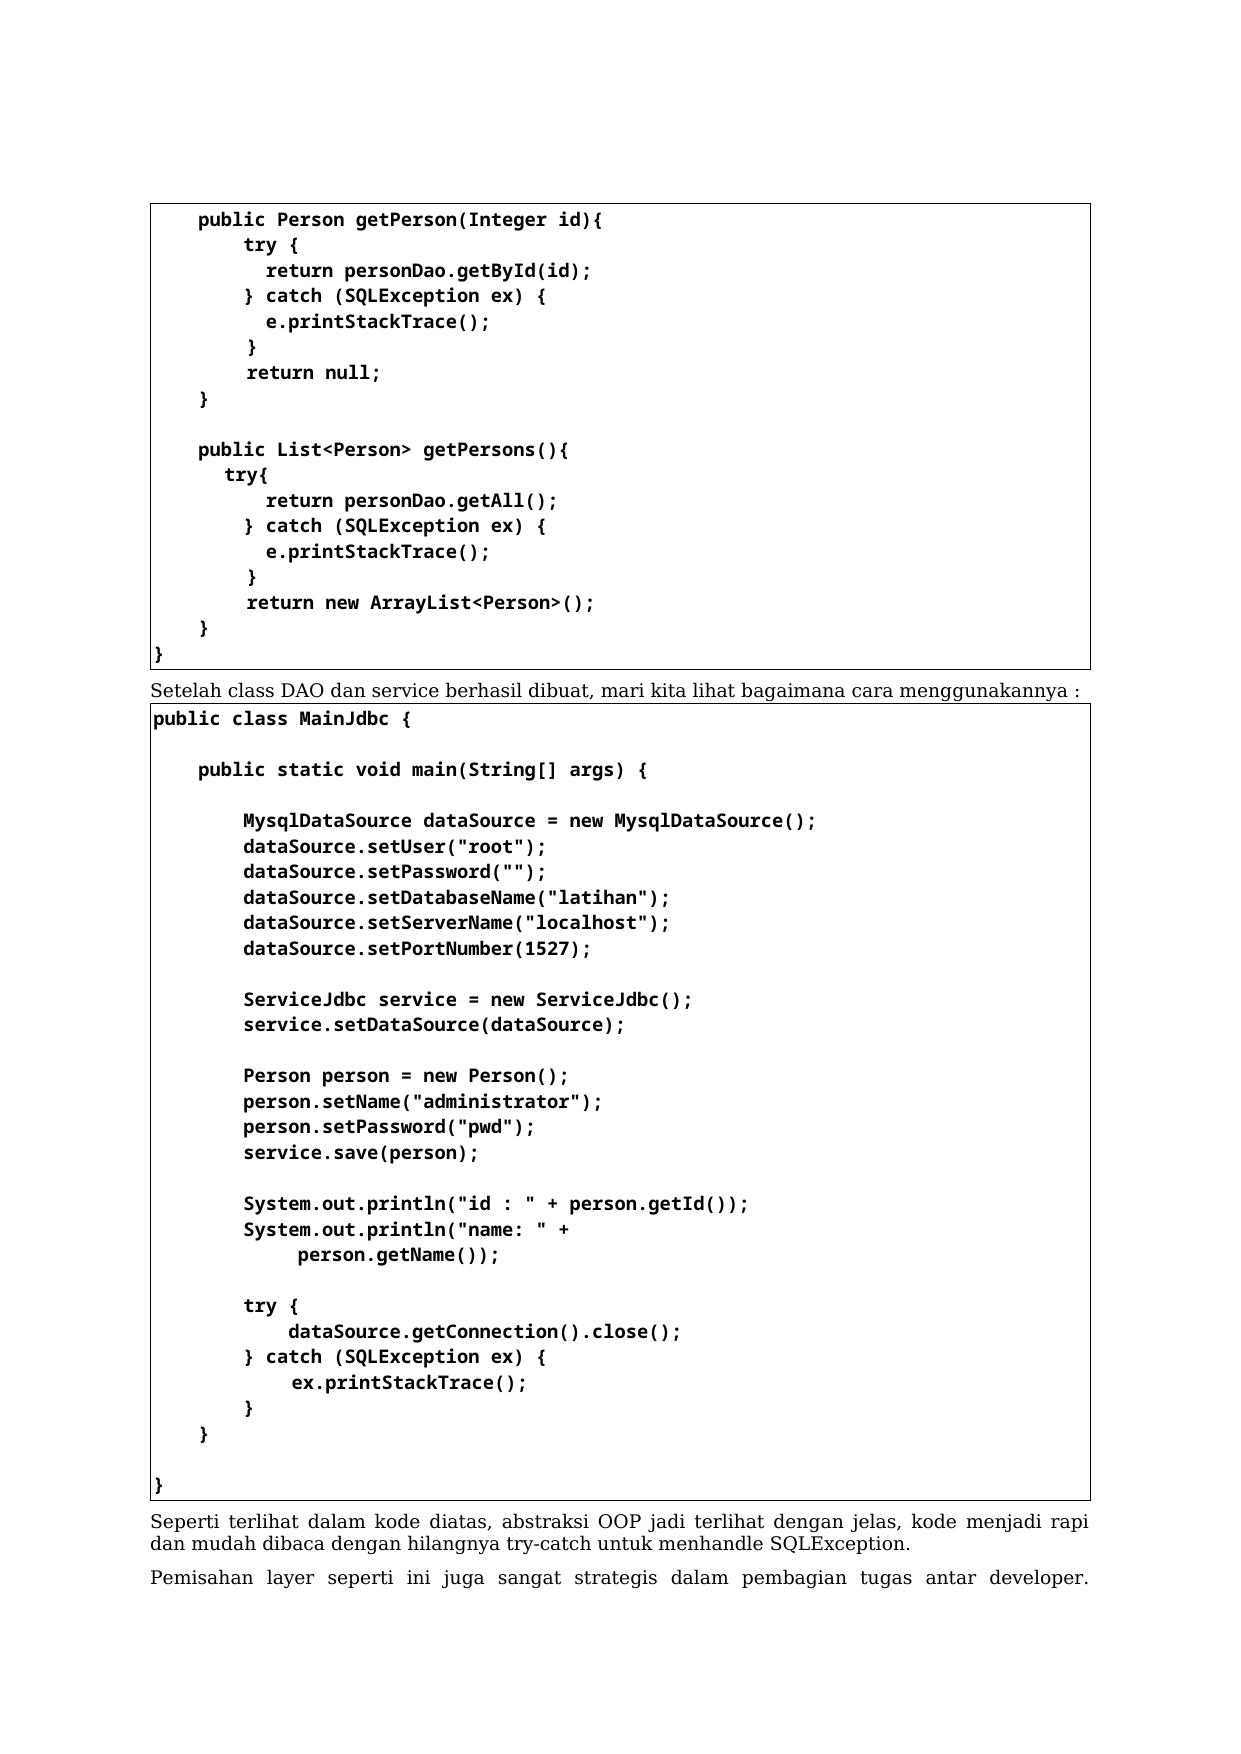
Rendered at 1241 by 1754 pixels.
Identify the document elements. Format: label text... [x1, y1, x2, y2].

text MysqlDataSource dataSource = new MysqlDataSource(); [151, 804, 1090, 830]
text } [151, 560, 1090, 586]
text } [151, 611, 1090, 637]
text return personDao.getById(id); [151, 254, 1090, 280]
text e.printStackTrace(); [151, 305, 1090, 331]
text try { [151, 229, 1090, 254]
text } [151, 1468, 1090, 1500]
text person.setPassword("pwd"); [151, 1111, 1090, 1136]
text } catch (SQLException ex) { [151, 280, 1090, 305]
text } catch (SQLException ex) { [151, 509, 1090, 535]
text System.out.println("name: " + [151, 1213, 1090, 1238]
text System.out.println("id : " + person.getId()); [151, 1187, 1090, 1213]
text } [151, 1391, 1090, 1417]
text } [151, 637, 1090, 669]
text } [151, 331, 1090, 356]
text ServiceJdbc service = new ServiceJdbc(); [151, 983, 1090, 1009]
text return new ArrayList<Person>(); [151, 586, 1090, 611]
text dataSource.getConnection().close(); [151, 1315, 1090, 1340]
text try { [151, 1289, 1090, 1315]
text dataSource.setUser("root"); [151, 830, 1090, 856]
text dataSource.setDatabaseName("latihan"); [151, 881, 1090, 907]
text person.setName("administrator"); [151, 1085, 1090, 1111]
text person.getName()); [151, 1238, 1090, 1267]
text public Person getPerson(Integer id){ [151, 204, 1090, 229]
text ex.printStackTrace(); [151, 1366, 1090, 1391]
text try{ [151, 458, 1090, 484]
text e.printStackTrace(); [151, 535, 1090, 560]
text dataSource.setServerName("localhost"); [151, 907, 1090, 932]
text dataSource.setPortNumber(1527); [151, 932, 1090, 961]
text Setelah class DAO dan service berhasil dibuat, mari kita lihat bagaimana cara menggunakannya : [150, 681, 1091, 702]
text } [151, 382, 1090, 410]
text service.setDataSource(dataSource); [151, 1009, 1090, 1037]
text service.save(person); [151, 1136, 1090, 1165]
text Pemisahan layer seperti ini juga sangat strategis dalam pembagian tugas antar developer. [150, 1567, 1091, 1589]
text public List<Person> getPersons(){ [151, 433, 1090, 458]
text return personDao.getAll(); [151, 484, 1090, 509]
text public class MainJdbc { [151, 704, 1090, 731]
text Seperti terlihat dalam kode diatas, abstraksi OOP jadi terlihat dengan jelas, kode menjadi rapi dan mudah dibaca dengan hilangnya try-catch untuk menhandle SQLException. [150, 1512, 1091, 1555]
text } [151, 1417, 1090, 1446]
text Person person = new Person(); [151, 1060, 1090, 1085]
text dataSource.setPassword(""); [151, 856, 1090, 881]
text } catch (SQLException ex) { [151, 1340, 1090, 1366]
text public static void main(String[] args) { [151, 753, 1090, 782]
text return null; [151, 356, 1090, 382]
